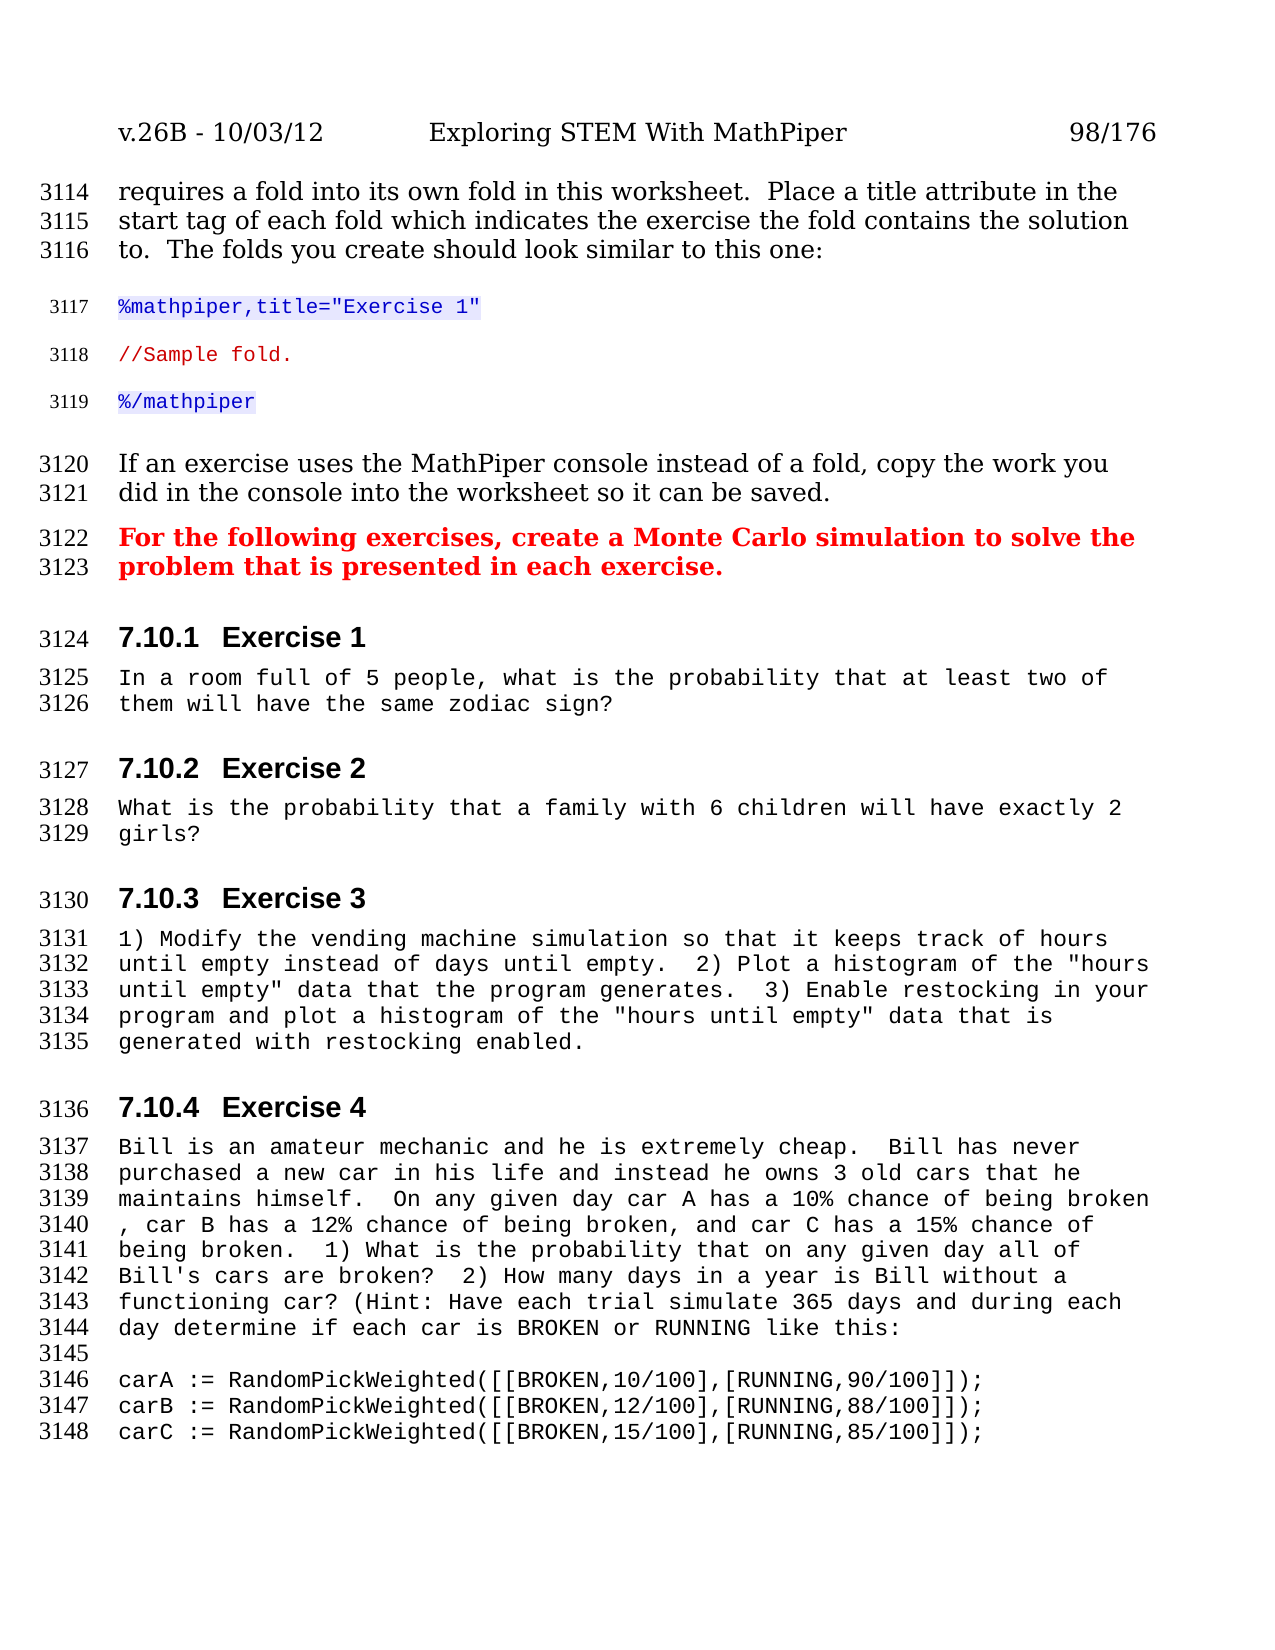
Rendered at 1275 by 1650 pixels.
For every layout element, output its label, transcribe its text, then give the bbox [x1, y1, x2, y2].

text carA := RandomPickWeighted([[BROKEN,10/100],[RUNNING,90/100]]); [118, 1368, 1157, 1394]
subtitle Exercise 4 [118, 1089, 1157, 1123]
text Bill is an amateur mechanic and he is extremely cheap. Bill has never purchased a new car in his life and instead he owns 3 old cars that he maintains himself. On any given day car A has a 10% chance of being broken , car B has a 12% chance of being broken, and car C has a 15% chance of being broken. 1) What is the probability that on any given day all of Bill's cars are broken? 2) How many days in a year is Bill without a functioning car? (Hint: Have each trial simulate 365 days and during each day determine if each car is BROKEN or RUNNING like this: [118, 1135, 1157, 1343]
text %mathpiper,title="Exercise 1" [118, 296, 1157, 320]
text For the following exercises, create a Monte Carlo simulation to solve the problem that is presented in each exercise. [118, 523, 1157, 581]
text In a room full of 5 people, what is the probability that at least two of them will have the same zodiac sign? [118, 666, 1157, 718]
text carB := RandomPickWeighted([[BROKEN,12/100],[RUNNING,88/100]]); [118, 1394, 1157, 1420]
text What is the probability that a family with 6 children will have exactly 2 girls? [118, 796, 1157, 848]
text carC := RandomPickWeighted([[BROKEN,15/100],[RUNNING,85/100]]); [118, 1420, 1157, 1446]
text 1) Modify the vending machine simulation so that it keeps track of hours until empty instead of days until empty. 2) Plot a histogram of the "hours until empty" data that the program generates. 3) Enable restocking in your program and plot a histogram of the "hours until empty" data that is generated with restocking enabled. [118, 927, 1157, 1057]
text requires a fold into its own fold in this worksheet. Place a title attribute in the start tag of each fold which indicates the exercise the fold contains the solution to. The folds you create should look similar to this one: [118, 177, 1157, 264]
text If an exercise uses the MathPiper console instead of a fold, copy the work you did in the console into the worksheet so it can be saved. [118, 449, 1157, 508]
text %/mathpiper [118, 391, 1157, 414]
subtitle Exercise 3 [118, 881, 1157, 915]
text //Sample fold. [118, 343, 1157, 367]
subtitle Exercise 1 [118, 621, 1157, 654]
subtitle Exercise 2 [118, 751, 1157, 784]
